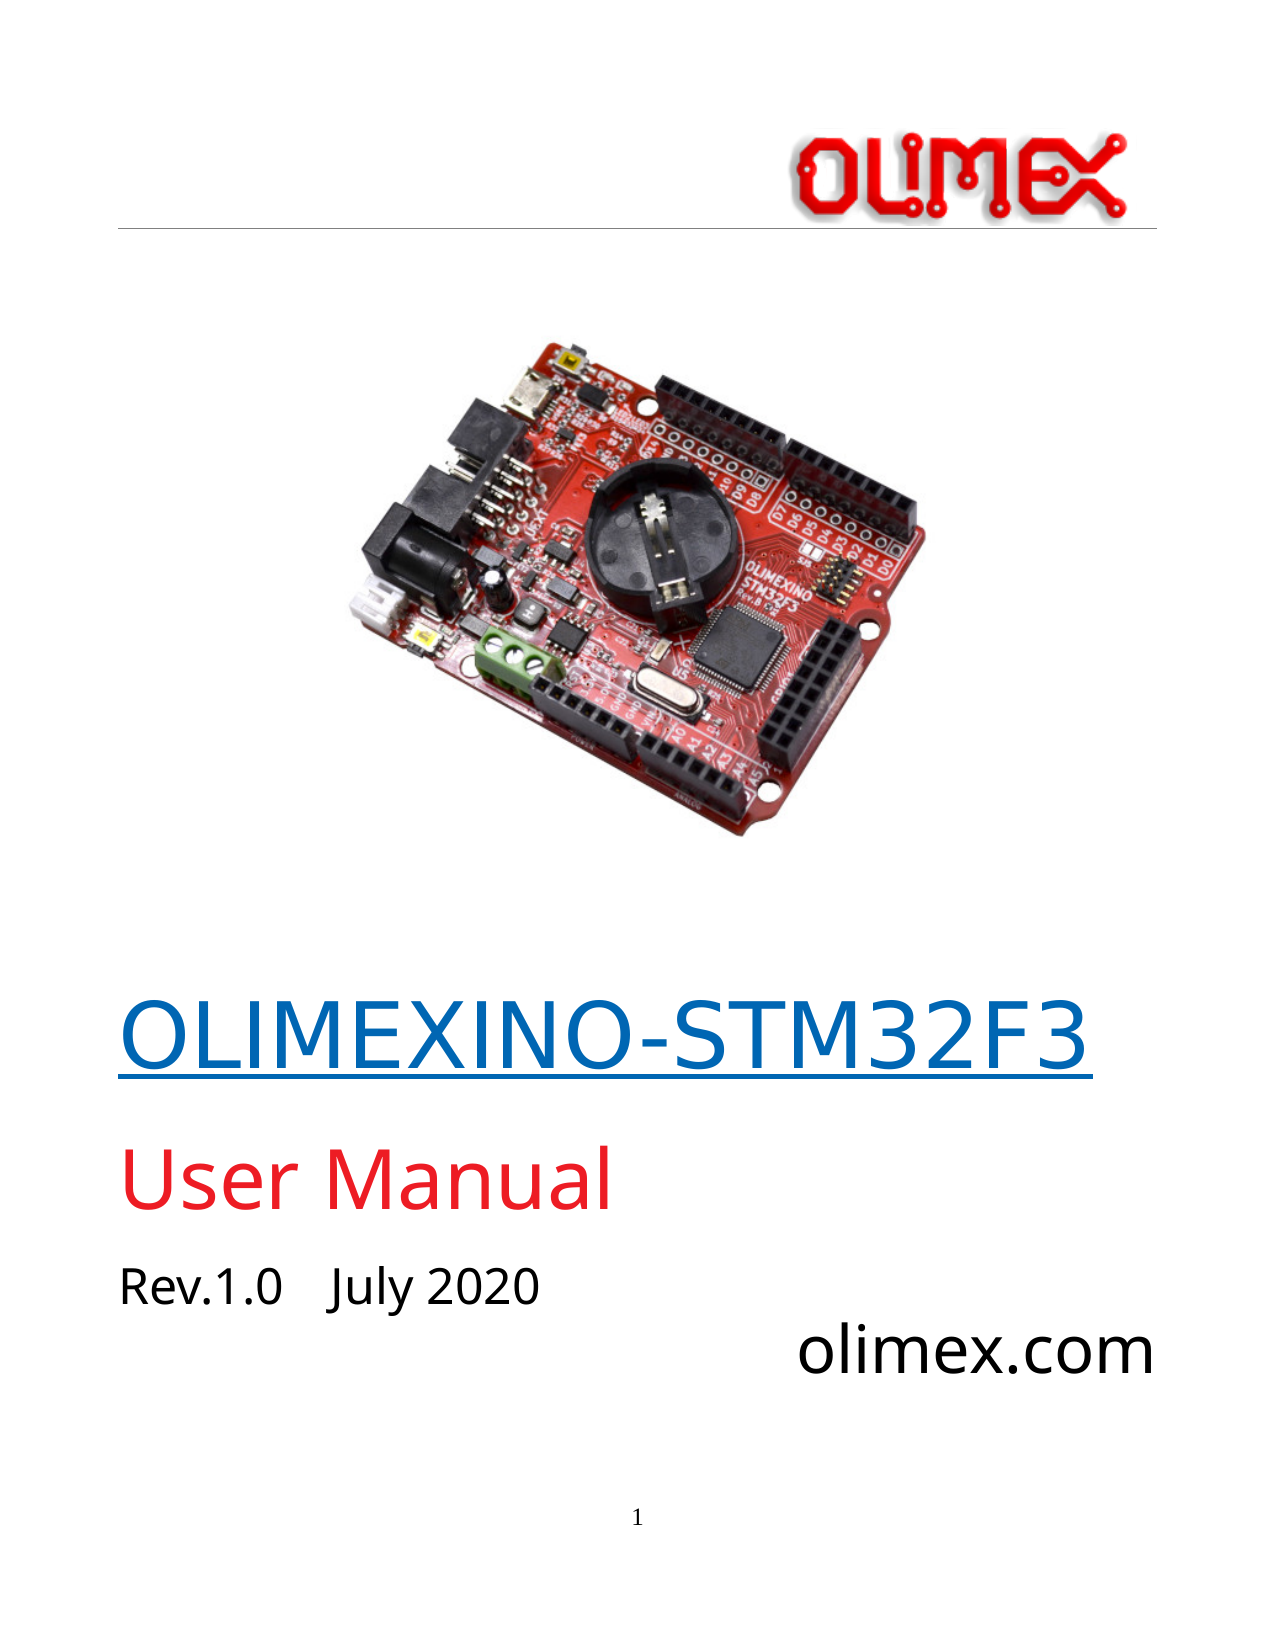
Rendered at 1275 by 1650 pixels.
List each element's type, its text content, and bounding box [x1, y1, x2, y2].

picture [775, 124, 1150, 226]
text User Manual [118, 1108, 1157, 1235]
text olimex.com [118, 1318, 1157, 1387]
picture [305, 257, 970, 922]
text Rev.1.0 July 2020 [118, 1250, 1157, 1318]
text OLIMEXINO-STM32F3 [118, 967, 1157, 1093]
